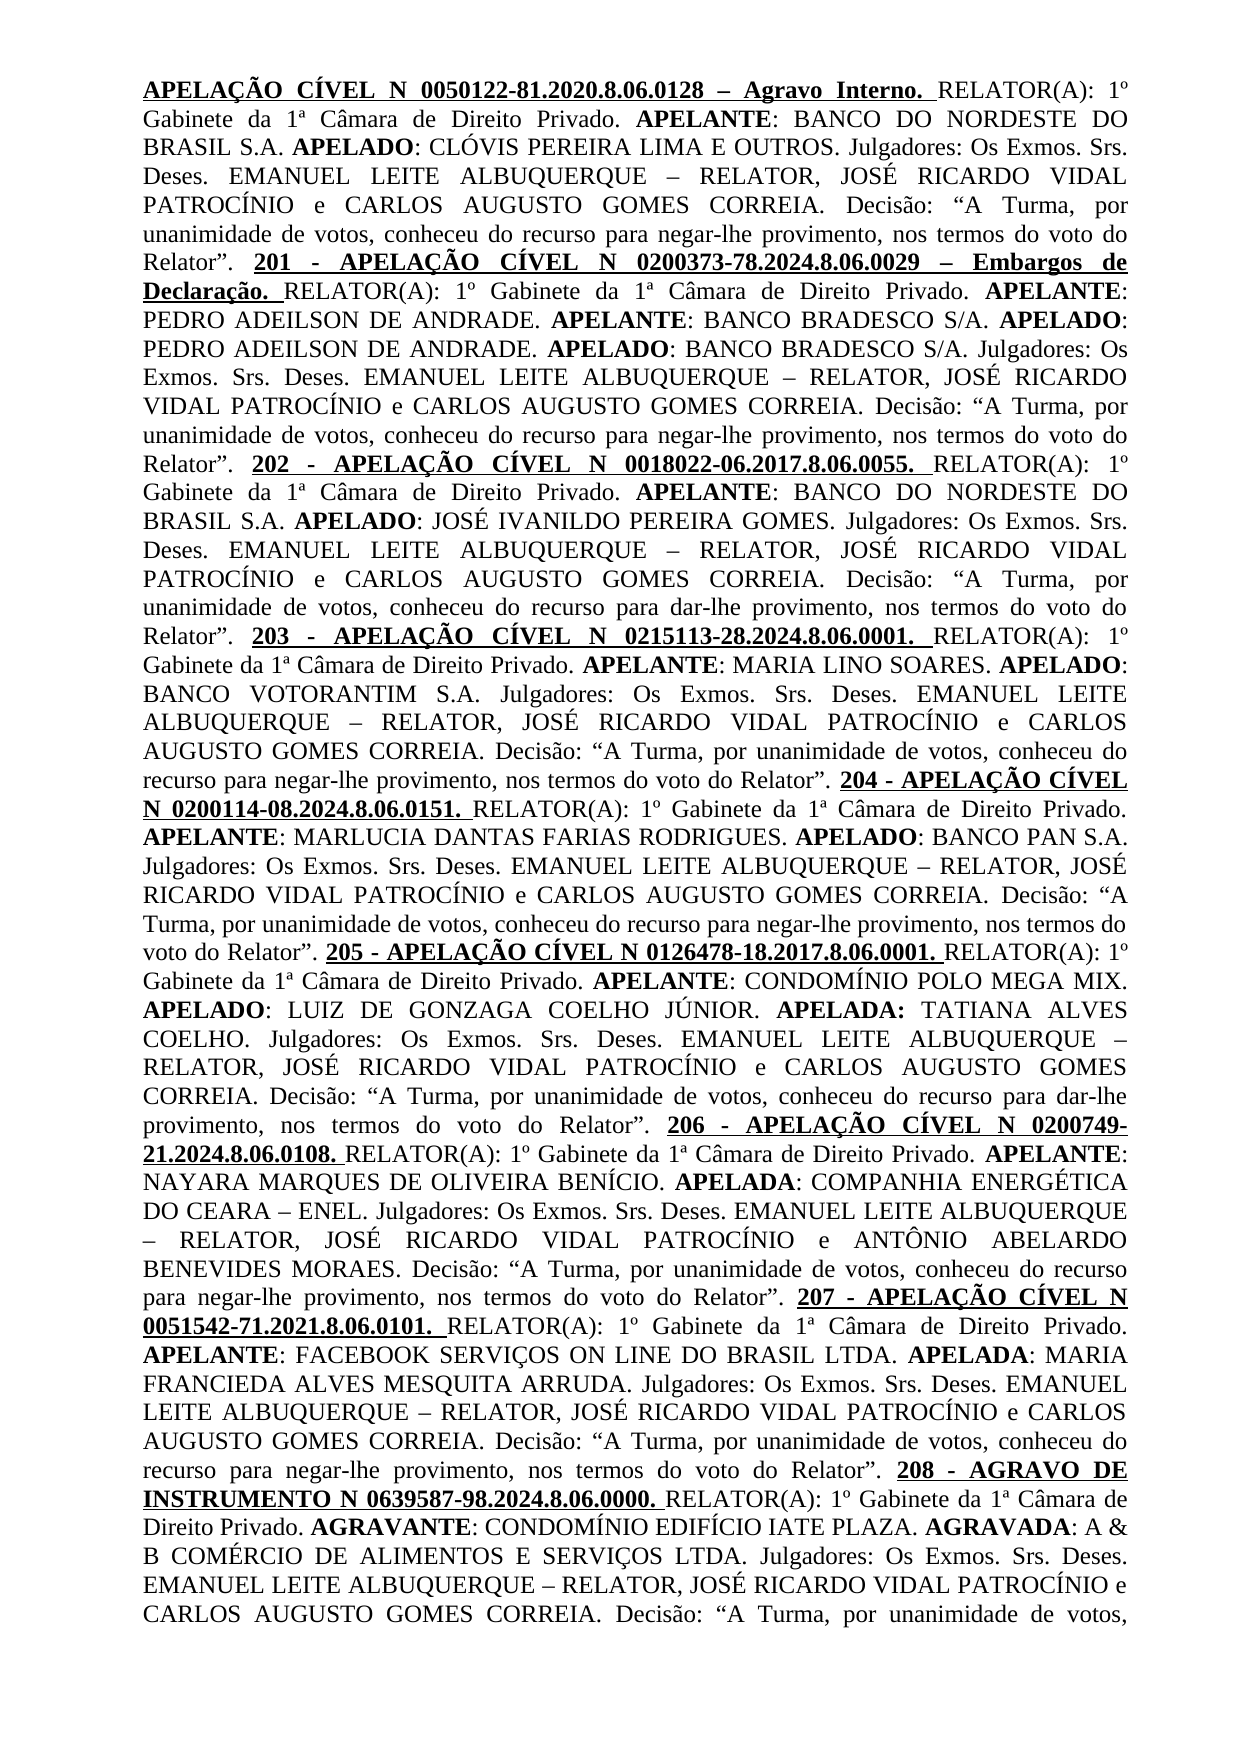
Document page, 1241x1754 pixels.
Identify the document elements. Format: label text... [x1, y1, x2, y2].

text - APELAÇÃO CÍVEL N 0050122-81.2020.8.06.0128 – Agravo Interno. RELATOR(A): 1º Gabinete da 1ª Câmara de Direito Privado. APELANTE: BANCO DO NORDESTE DO BRASIL S.A. APELADO: CLÓVIS PEREIRA LIMA E OUTROS. Julgadores: Os Exmos. Srs. Deses. EMANUEL LEITE ALBUQUERQUE – RELATOR, JOSÉ RICARDO VIDAL PATROCÍNIO e CARLOS AUGUSTO GOMES CORREIA. Decisão: “A Turma, por unanimidade de votos, conheceu do recurso para negar-lhe provimento, nos termos do voto do Relator”. 201 - APELAÇÃO CÍVEL N 0200373-78.2024.8.06.0029 – Embargos de Declaração. RELATOR(A): 1º Gabinete da 1ª Câmara de Direito Privado. APELANTE: PEDRO ADEILSON DE ANDRADE. APELANTE: BANCO BRADESCO S/A. APELADO: PEDRO ADEILSON DE ANDRADE. APELADO: BANCO BRADESCO S/A. Julgadores: Os Exmos. Srs. Deses. EMANUEL LEITE ALBUQUERQUE – RELATOR, JOSÉ RICARDO VIDAL PATROCÍNIO e CARLOS AUGUSTO GOMES CORREIA. Decisão: “A Turma, por unanimidade de votos, conheceu do recurso para negar-lhe provimento, nos termos do voto do Relator”. 202 - APELAÇÃO CÍVEL N 0018022-06.2017.8.06.0055. RELATOR(A): 1º Gabinete da 1ª Câmara de Direito Privado. APELANTE: BANCO DO NORDESTE DO BRASIL S.A. APELADO: JOSÉ IVANILDO PEREIRA GOMES. Julgadores: Os Exmos. Srs. Deses. EMANUEL LEITE ALBUQUERQUE – RELATOR, JOSÉ RICARDO VIDAL PATROCÍNIO e CARLOS AUGUSTO GOMES CORREIA. Decisão: “A Turma, por unanimidade de votos, conheceu do recurso para dar-lhe provimento, nos termos do voto do Relator”. 203 - APELAÇÃO CÍVEL N 0215113-28.2024.8.06.0001. RELATOR(A): 1º Gabinete da 1ª Câmara de Direito Privado. APELANTE: MARIA LINO SOARES. APELADO: BANCO VOTORANTIM S.A. Julgadores: Os Exmos. Srs. Deses. EMANUEL LEITE ALBUQUERQUE – RELATOR, JOSÉ RICARDO VIDAL PATROCÍNIO e CARLOS AUGUSTO GOMES CORREIA. Decisão: “A Turma, por unanimidade de votos, conheceu do recurso para negar-lhe provimento, nos termos do voto do Relator”. 204 - APELAÇÃO CÍVEL N 0200114-08.2024.8.06.0151. RELATOR(A): 1º Gabinete da 1ª Câmara de Direito Privado. APELANTE: MARLUCIA DANTAS FARIAS RODRIGUES. APELADO: BANCO PAN S.A. Julgadores: Os Exmos. Srs. Deses. EMANUEL LEITE ALBUQUERQUE – RELATOR, JOSÉ RICARDO VIDAL PATROCÍNIO e CARLOS AUGUSTO GOMES CORREIA. Decisão: “A Turma, por unanimidade de votos, conheceu do recurso para negar-lhe provimento, nos termos do voto do Relator”. 205 - APELAÇÃO CÍVEL N 0126478-18.2017.8.06.0001. RELATOR(A): 1º Gabinete da 1ª Câmara de Direito Privado. APELANTE: CONDOMÍNIO POLO MEGA MIX. APELADO: LUIZ DE GONZAGA COELHO JÚNIOR. APELADA: TATIANA ALVES COELHO. Julgadores: Os Exmos. Srs. Deses. EMANUEL LEITE ALBUQUERQUE – RELATOR, JOSÉ RICARDO VIDAL PATROCÍNIO e CARLOS AUGUSTO GOMES CORREIA. Decisão: “A Turma, por unanimidade de votos, conheceu do recurso para dar-lhe provimento, nos termos do voto do Relator”. 206 - APELAÇÃO CÍVEL N 0200749-21.2024.8.06.0108. RELATOR(A): 1º Gabinete da 1ª Câmara de Direito Privado. APELANTE: NAYARA MARQUES DE OLIVEIRA BENÍCIO. APELADA: COMPANHIA ENERGÉTICA DO CEARA – ENEL. Julgadores: Os Exmos. Srs. Deses. EMANUEL LEITE ALBUQUERQUE – RELATOR, JOSÉ RICARDO VIDAL PATROCÍNIO e ANTÔNIO ABELARDO BENEVIDES MORAES. Decisão: “A Turma, por unanimidade de votos, conheceu do recurso para negar-lhe provimento, nos termos do voto do Relator”. 207 - APELAÇÃO CÍVEL N 0051542-71.2021.8.06.0101. RELATOR(A): 1º Gabinete da 1ª Câmara de Direito Privado. APELANTE: FACEBOOK SERVIÇOS ON LINE DO BRASIL LTDA. APELADA: MARIA FRANCIEDA ALVES MESQUITA ARRUDA. Julgadores: Os Exmos. Srs. Deses. EMANUEL LEITE ALBUQUERQUE – RELATOR, JOSÉ RICARDO VIDAL PATROCÍNIO e CARLOS AUGUSTO GOMES CORREIA. Decisão: “A Turma, por unanimidade de votos, conheceu do recurso para negar-lhe provimento, nos termos do voto do Relator”. 208 - AGRAVO DE INSTRUMENTO N 0639587-98.2024.8.06.0000. RELATOR(A): 1º Gabinete da 1ª Câmara de Direito Privado. AGRAVANTE: CONDOMÍNIO EDIFÍCIO IATE PLAZA. AGRAVADA: A & B COMÉRCIO DE ALIMENTOS E SERVIÇOS LTDA. Julgadores: Os Exmos. Srs. Deses. EMANUEL LEITE ALBUQUERQUE – RELATOR, JOSÉ RICARDO VIDAL PATROCÍNIO e CARLOS AUGUSTO GOMES CORREIA. Decisão: “A Turma, por unanimidade de votos, [143, 75, 1128, 1627]
